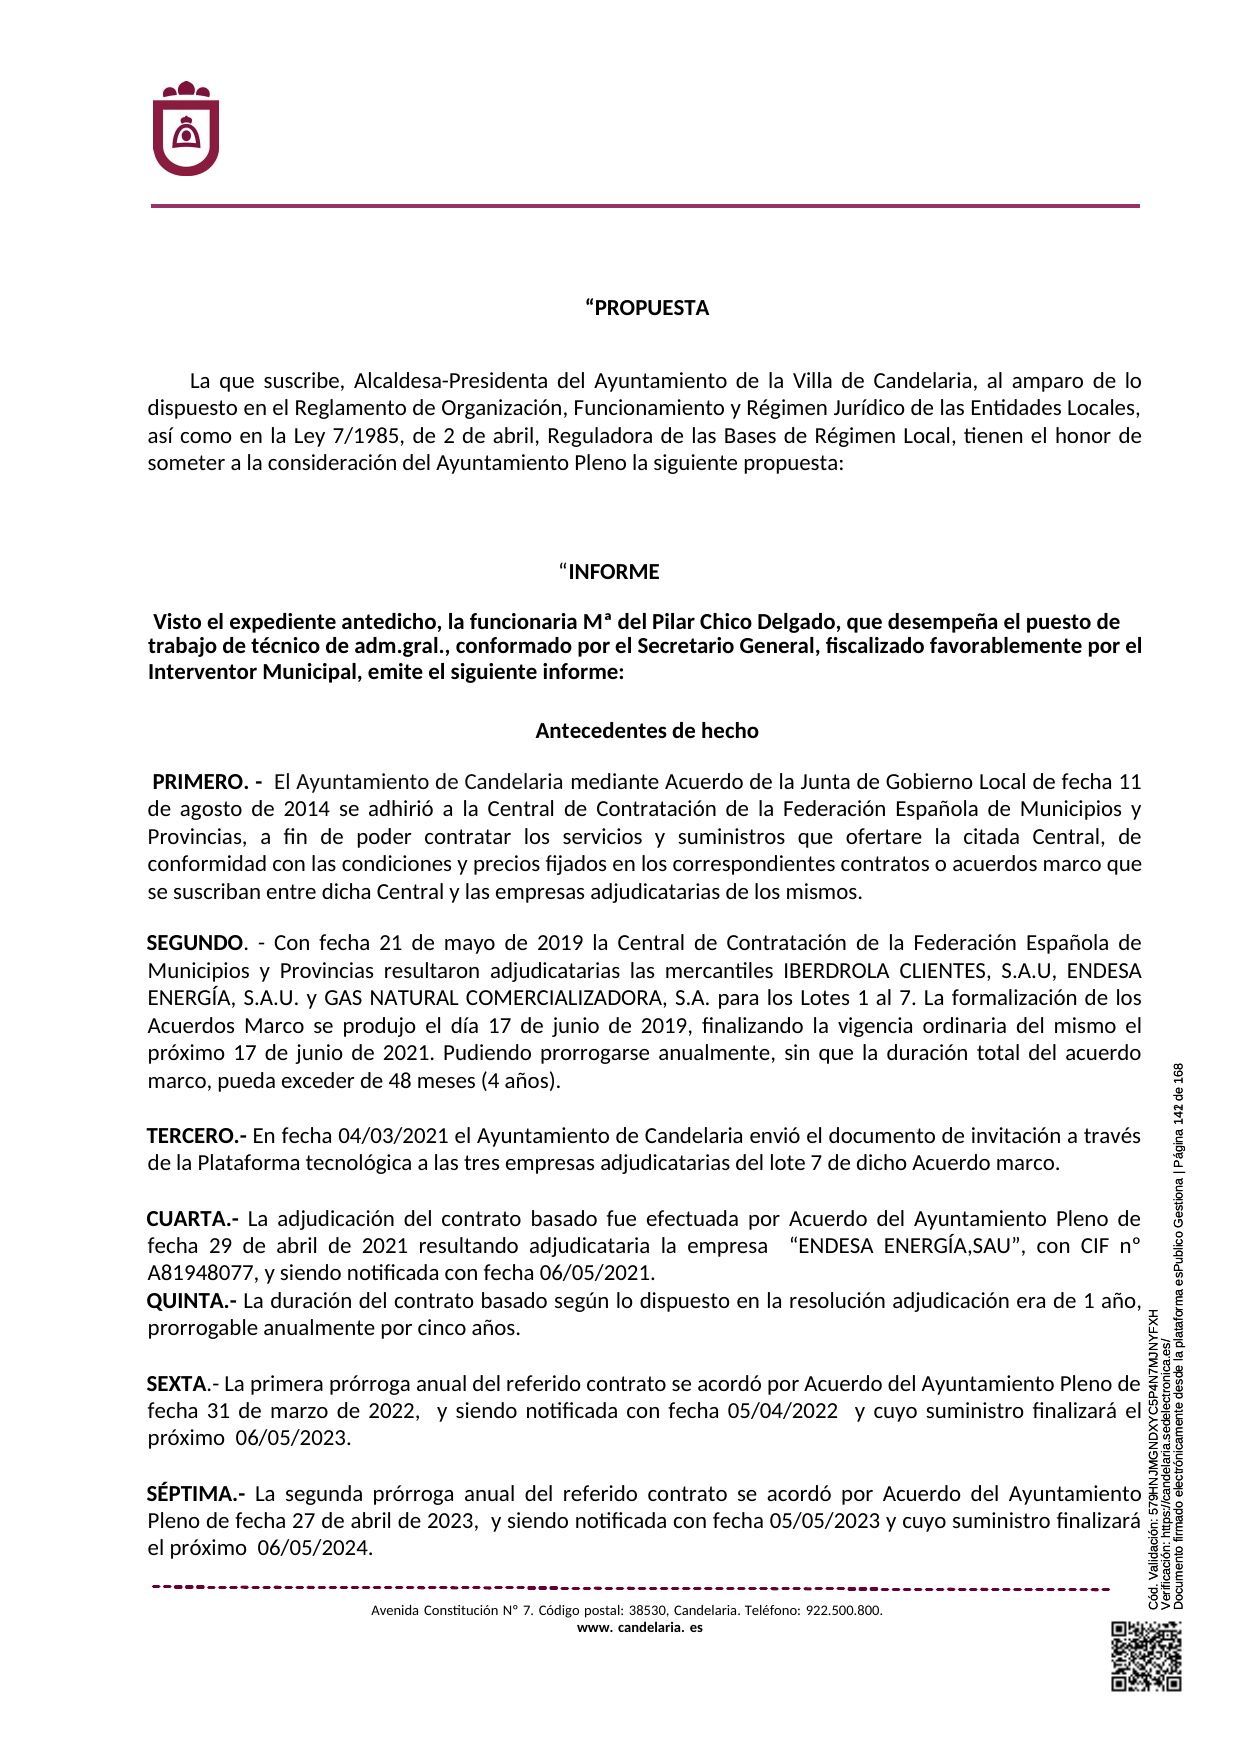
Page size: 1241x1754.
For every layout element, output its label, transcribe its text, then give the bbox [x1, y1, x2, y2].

text PRIMERO. - El Ayuntamiento de Candelaria mediante Acuerdo de la Junta de Gobierno Local de fecha 11 de agosto de 2014 se adhirió a la Central de Contratación de la Federación Española de Municipios y Provincias, a fin de poder contratar los servicios y suministros que ofertare la citada Central, de conformidad con las condiciones y precios fijados en los correspondientes contratos o acuerdos marco que se suscriban entre dicha Central y las empresas adjudicatarias de los mismos. [146, 768, 1144, 905]
text QUINTA.- La duración del contrato basado según lo dispuesto en la resolución adjudicación era de 1 año, prorrogable anualmente por cinco años. [146, 1286, 1144, 1341]
text “INFORME [409, 557, 1144, 585]
text SEXTA.- La primera prórroga anual del referido contrato se acordó por Acuerdo del Ayuntamiento Pleno de fecha 31 de marzo de 2022, y siendo notificada con fecha 05/04/2022 y cuyo suministro finalizará el próximo 06/05/2023. [146, 1369, 1144, 1452]
text TERCERO.- En fecha 04/03/2021 el Ayuntamiento de Candelaria envió el documento de invitación a través de la Plataforma tecnológica a las tres empresas adjudicatarias del lote 7 de dicho Acuerdo marco. [146, 1122, 1144, 1176]
text Visto el expediente antedicho, la funcionaria Mª del Pilar Chico Delgado, que desempeña el puesto de trabajo de técnico de adm.gral., conformado por el Secretario General, fiscalizado favorablemente por el Interventor Municipal, emite el siguiente informe: [148, 609, 1144, 685]
text CUARTA.- La adjudicación del contrato basado fue efectuada por Acuerdo del Ayuntamiento Pleno de fecha 29 de abril de 2021 resultando adjudicataria la empresa “ENDESA ENERGÍA,SAU”, con CIF nº A81948077, y siendo notificada con fecha 06/05/2021. [146, 1204, 1144, 1286]
subtitle “PROPUESTA [177, 293, 1117, 321]
subtitle Antecedentes de hecho [177, 716, 1118, 744]
text SÉPTIMA.- La segunda prórroga anual del referido contrato se acordó por Acuerdo del Ayuntamiento Pleno de fecha 27 de abril de 2023, y siendo notificada con fecha 05/05/2023 y cuyo suministro finalizará el próximo 06/05/2024. [146, 1479, 1144, 1562]
text La que suscribe, Alcaldesa-Presidenta del Ayuntamiento de la Villa de Candelaria, al amparo de lo dispuesto en el Reglamento de Organización, Funcionamiento y Régimen Jurídico de las Entidades Locales, así como en la Ley 7/1985, de 2 de abril, Reguladora de las Bases de Régimen Local, tienen el honor de someter a la consideración del Ayuntamiento Pleno la siguiente propuesta: [146, 367, 1144, 477]
text SEGUNDO. - Con fecha 21 de mayo de 2019 la Central de Contratación de la Federación Española de Municipios y Provincias resultaron adjudicatarias las mercantiles IBERDROLA CLIENTES, S.A.U, ENDESA ENERGÍA, S.A.U. y GAS NATURAL COMERCIALIZADORA, S.A. para los Lotes 1 al 7. La formalización de los Acuerdos Marco se produjo el día 17 de junio de 2019, finalizando la vigencia ordinaria del mismo el próximo 17 de junio de 2021. Pudiendo prorrogarse anualmente, sin que la duración total del acuerdo marco, pueda exceder de 48 meses (4 años). [146, 929, 1144, 1094]
